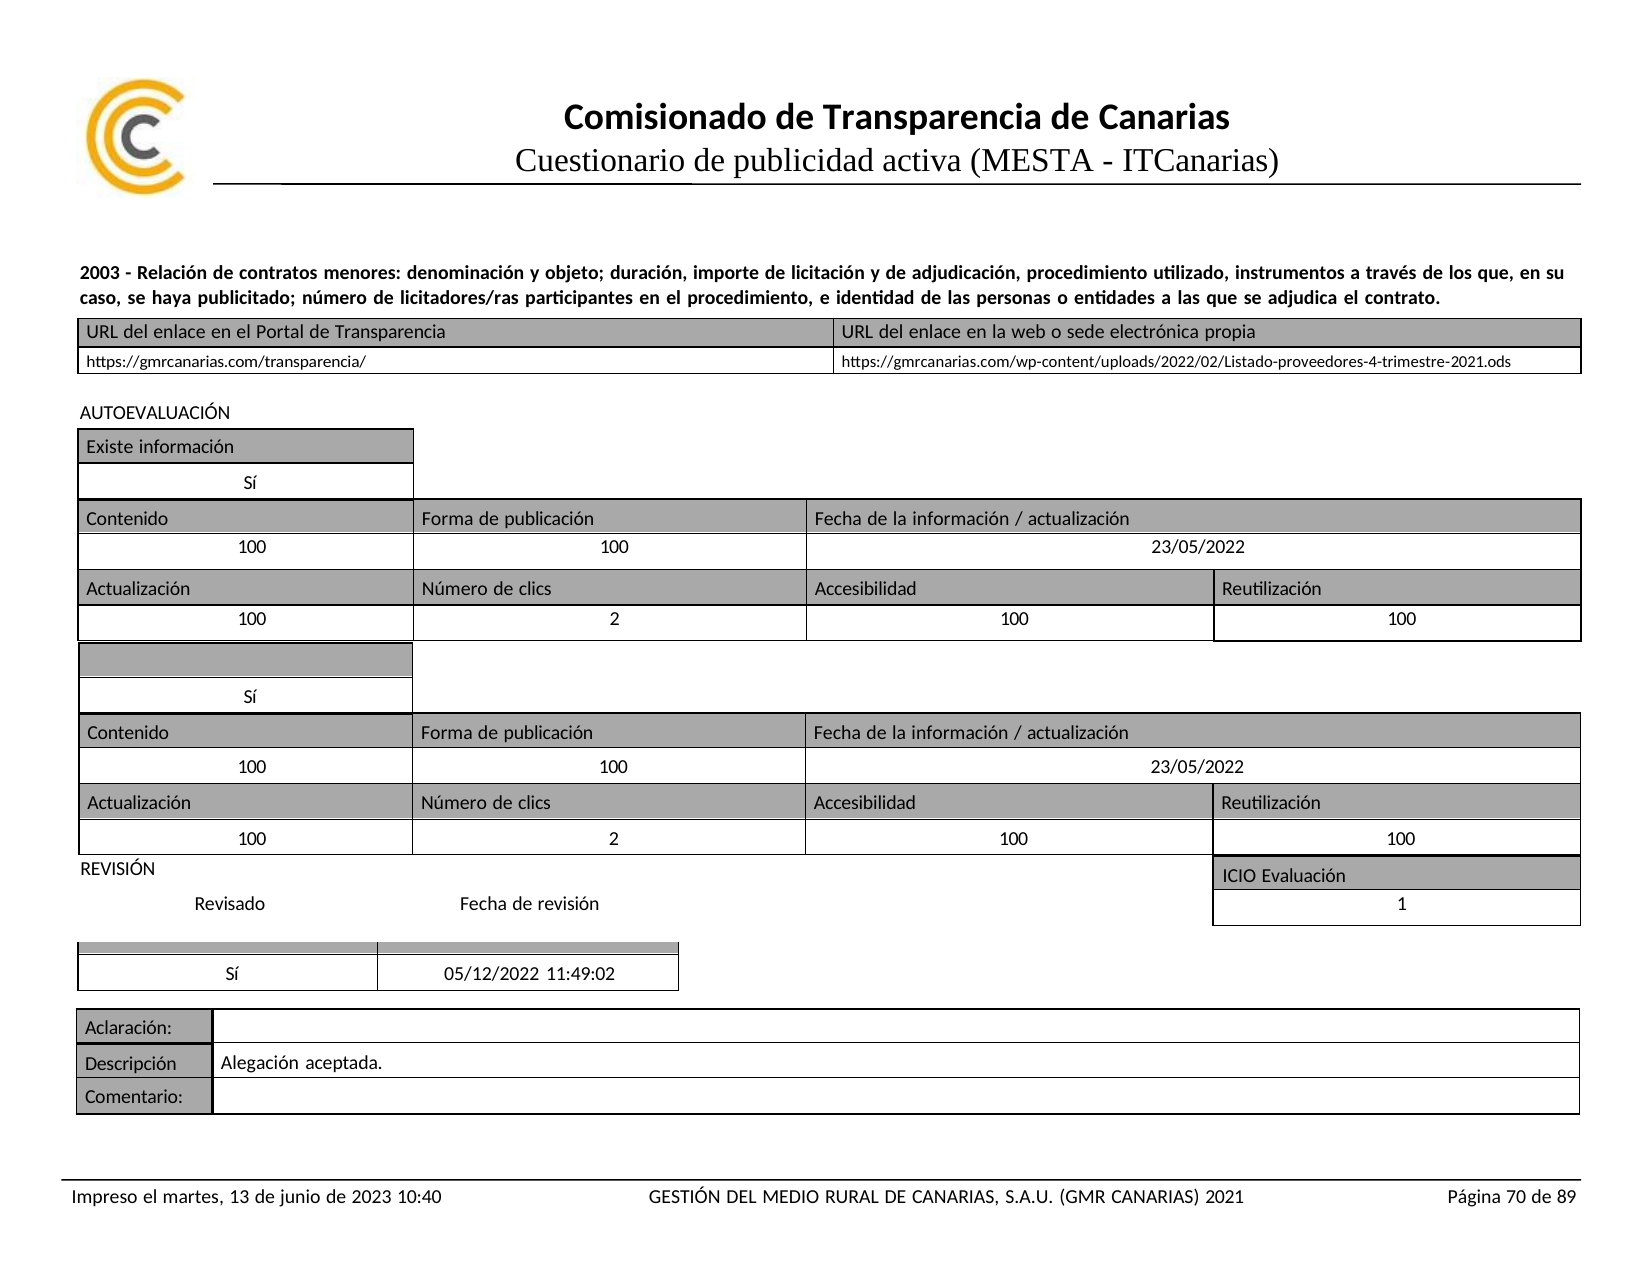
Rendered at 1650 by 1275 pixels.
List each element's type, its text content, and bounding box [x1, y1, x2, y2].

table_cell 100 [806, 820, 1212, 853]
table_header [378, 942, 678, 953]
table_cell 100 [80, 820, 412, 853]
table_cell Descripción [77, 1045, 211, 1077]
table_header [80, 644, 412, 676]
table_cell 100 [1215, 606, 1580, 639]
text 2003 - Relación de contratos menores: denominación y objeto; duración, importe de licitación y de adjudicación, procedimiento utilizado, instrumentos a través de los que, en su caso, se haya publicitado; número de licitadores/ras participantes en el procedimiento, e identidad de las personas o entidades a las que se adjudica el contrato. [79, 261, 1592, 309]
table_cell 100 [414, 534, 806, 568]
table_cell Comentario: [77, 1078, 211, 1113]
table_cell 100 [1214, 820, 1580, 853]
table_cell 100 [80, 748, 412, 782]
table_cell https://gmrcanarias.com/transparencia/ [79, 348, 833, 373]
table_header [413, 642, 1580, 712]
table_header URL del enlace en el Portal de Transparencia [79, 319, 833, 346]
table_cell Forma de publicación [413, 714, 805, 747]
table_cell Actualización [80, 784, 412, 818]
table_cell Reutilización [1215, 570, 1580, 604]
table_cell 100 [79, 606, 413, 639]
table_cell ICIO Evaluación [1214, 857, 1580, 889]
table_cell 100 [807, 606, 1213, 639]
table_cell Fecha de la información / actualización [806, 714, 1580, 747]
table_cell Alegación aceptada. [214, 1043, 1579, 1077]
table_cell REVISIÓN Revisado Fecha de revisión [79, 855, 1212, 924]
table_cell 100 [413, 748, 805, 782]
table_cell 100 [79, 534, 413, 568]
table_cell Accesibilidad [806, 784, 1212, 818]
table_cell [214, 1078, 1579, 1113]
table_cell Número de clics [413, 784, 805, 818]
table_cell Contenido [79, 501, 413, 532]
table_header [414, 428, 1581, 498]
table_cell Número de clics [414, 570, 806, 604]
table_cell Fecha de la información / actualización [807, 500, 1580, 532]
table_cell Forma de publicación [414, 500, 806, 532]
table_cell 23/05/2022 [806, 748, 1580, 782]
table_cell Sí [79, 464, 413, 498]
table_cell https://gmrcanarias.com/wp-content/uploads/2022/02/Listado-proveedores-4-trimestre-2021.ods [834, 348, 1580, 373]
table_cell Reutilización [1214, 784, 1580, 818]
table_cell Sí [79, 955, 377, 989]
table_cell 23/05/2022 [807, 534, 1580, 568]
text AUTOEVALUACIÓN [79, 400, 1592, 424]
table_header URL del enlace en la web o sede electrónica propia [834, 319, 1580, 346]
table_header [214, 1010, 1579, 1042]
table_cell Actualización [79, 570, 413, 604]
table_cell Sí [80, 678, 412, 712]
table_header Aclaración: [77, 1010, 211, 1042]
table_cell 1 [1214, 890, 1580, 924]
table_header Existe información [79, 430, 413, 462]
table_cell Accesibilidad [807, 570, 1213, 604]
table_cell 2 [413, 820, 805, 853]
table_cell 05/12/2022 11:49:02 [378, 955, 678, 989]
table_cell Contenido [80, 715, 412, 747]
table_cell 2 [414, 606, 806, 639]
table_header [79, 942, 377, 953]
